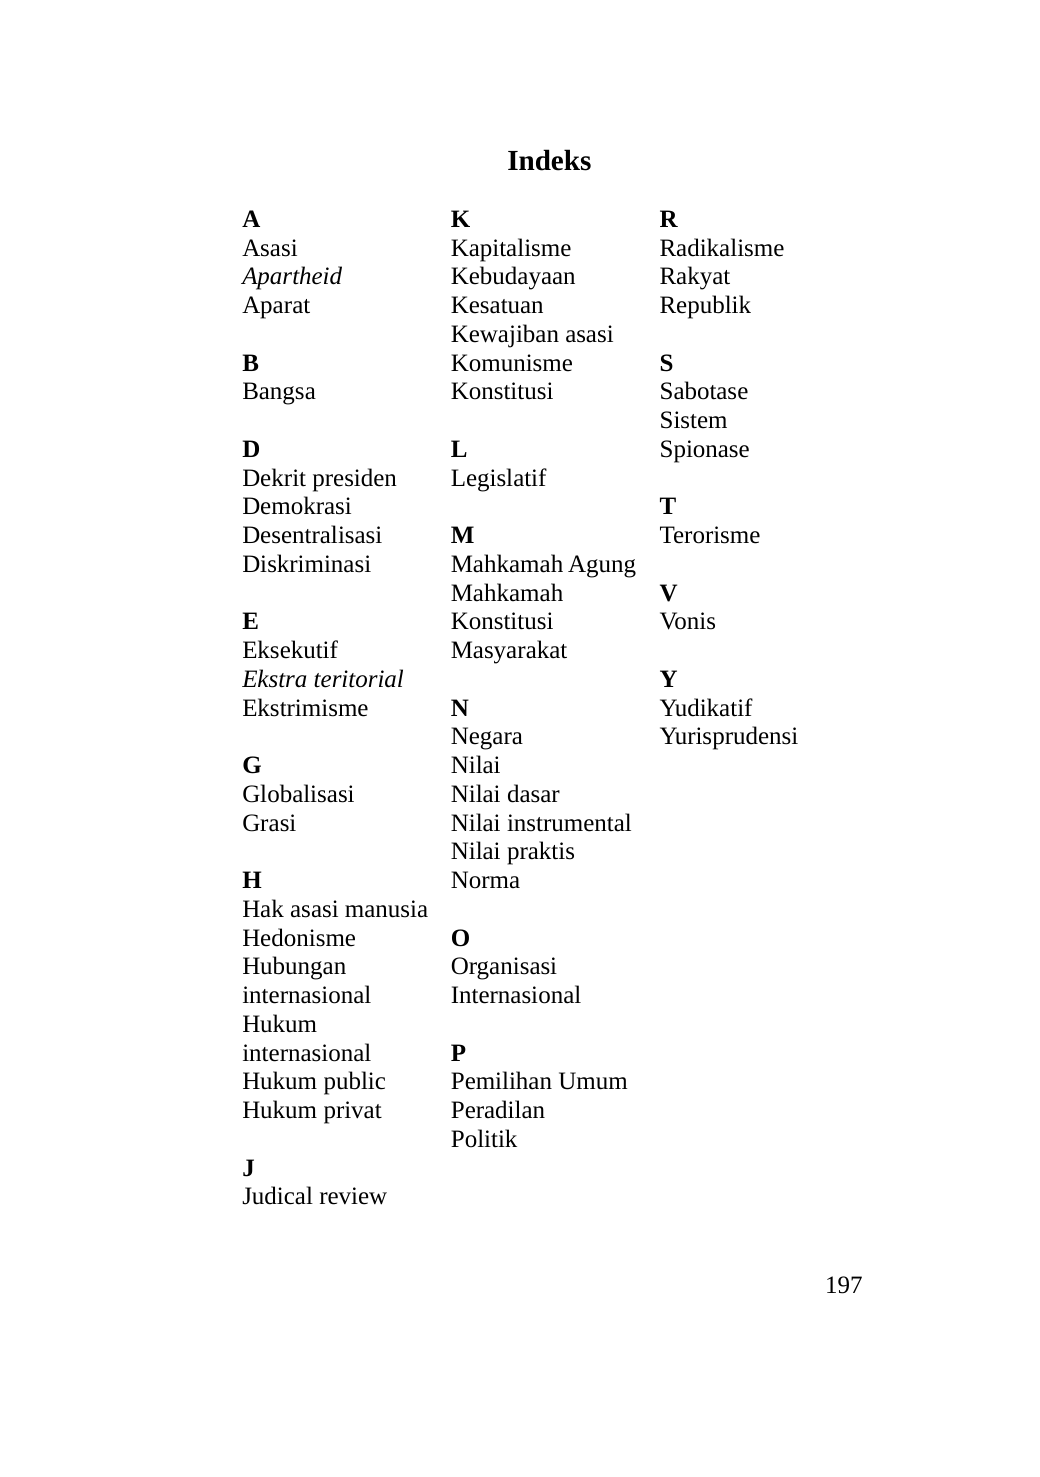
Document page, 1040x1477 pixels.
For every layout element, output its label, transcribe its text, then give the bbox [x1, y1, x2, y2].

table_header K Kapitalisme Kebudayaan Kesatuan Kewajiban asasi Komunisme Konstitusi L Legislatif M Mahkamah Agung Mahkamah Konstitusi Masyarakat N Negara Nilai Nilai dasar Nilai instrumental Nilai praktis Norma O Organisasi Internasional P Pemilihan Umum Peradilan Politik [445, 198, 653, 1226]
text Indeks [236, 143, 862, 177]
table_header A Asasi Apartheid Aparat B Bangsa D Dekrit presiden Demokrasi Desentralisasi Diskriminasi E Eksekutif Ekstra teritorial Ekstrimisme G Globalisasi Grasi H Hak asasi manusia Hedonisme Hubungan internasional Hukum internasional Hukum public Hukum privat J Judical review [236, 198, 445, 1226]
table_header R Radikalisme Rakyat Republik S Sabotase Sistem Spionase T Terorisme V Vonis Y Yudikatif Yurisprudensi [654, 198, 862, 1226]
